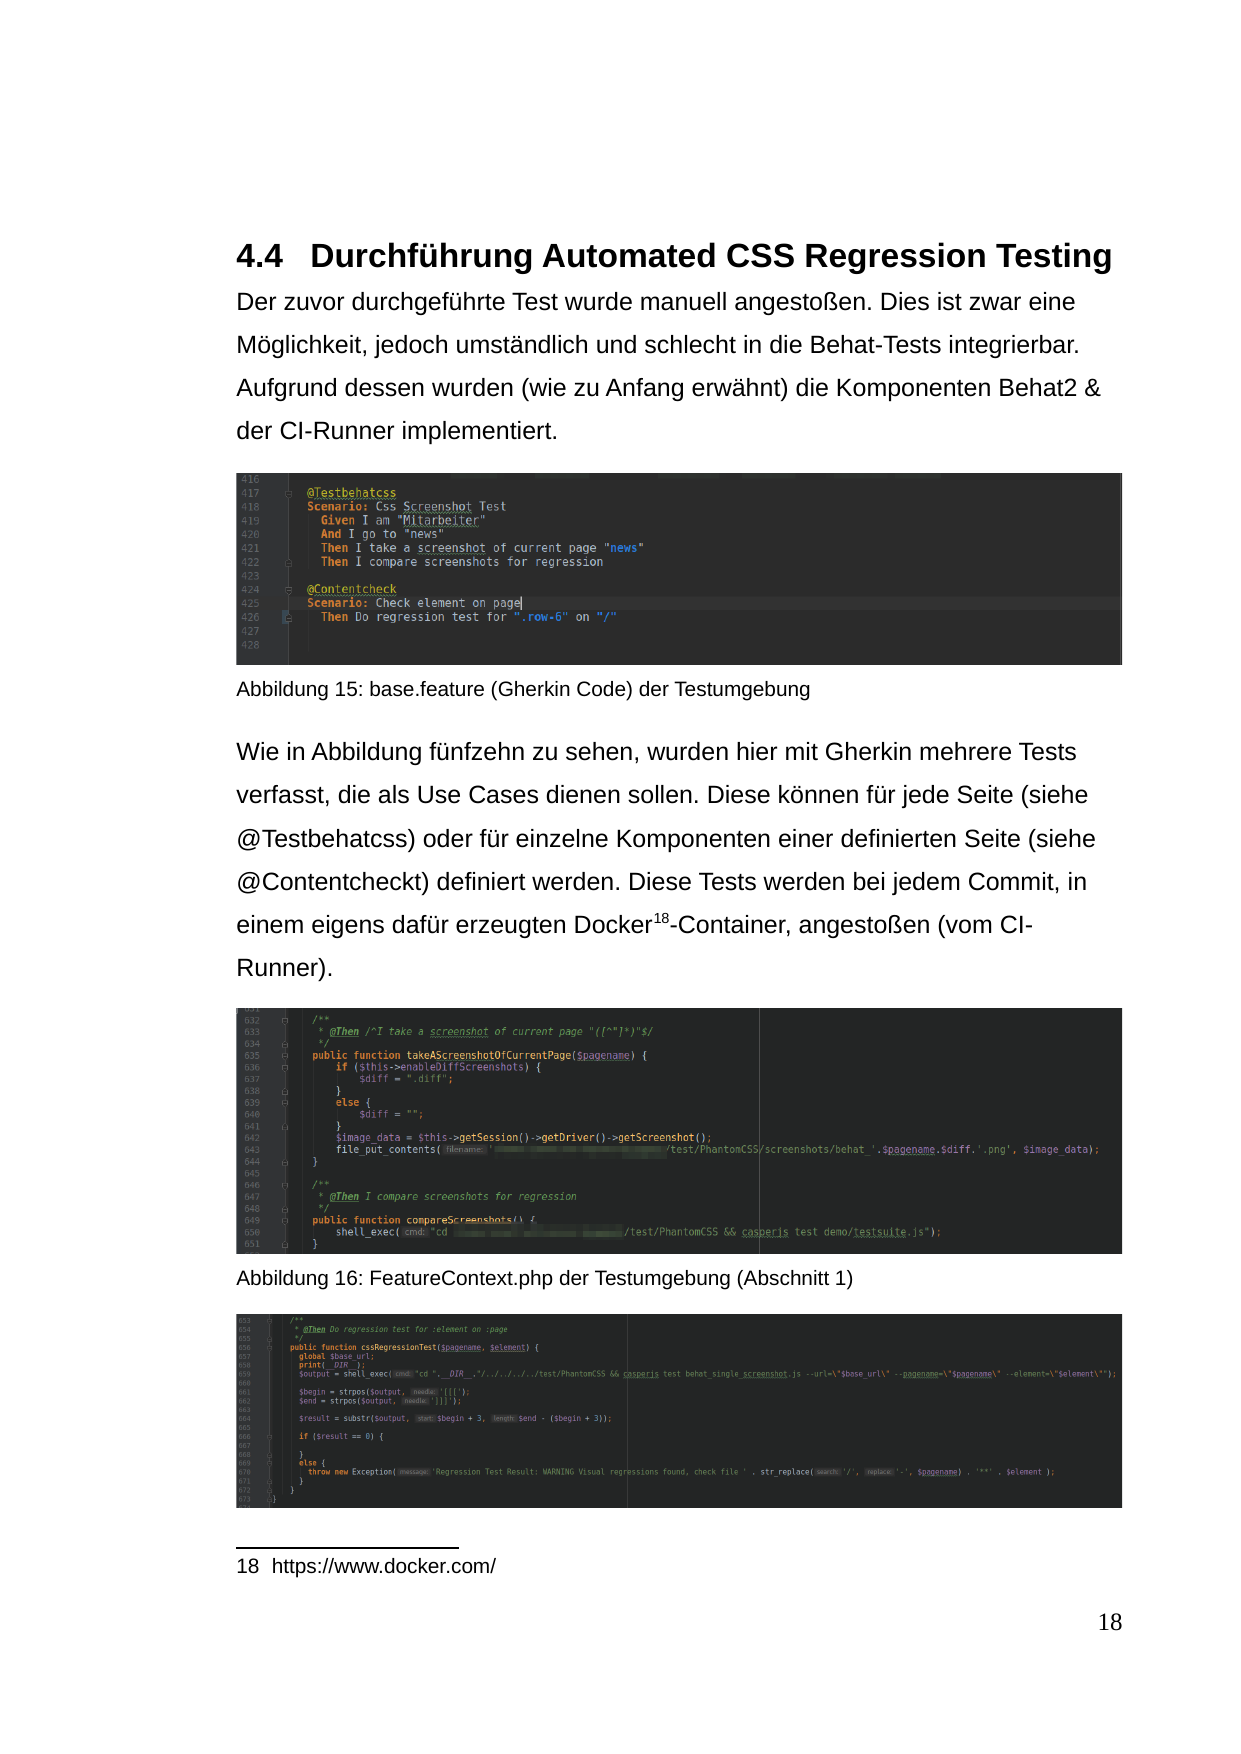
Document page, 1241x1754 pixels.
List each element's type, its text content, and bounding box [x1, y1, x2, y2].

text Der zuvor durchgeführte Test wurde manuell angestoßen. Dies ist zwar eine Möglichkeit, jedoch umständlich und schlecht in die Behat-Tests integrierbar. Aufgrund dessen wurden (wie zu Anfang erwähnt) die Komponenten Behat2 & der CI-Runner implementiert. [236, 287, 1122, 445]
text Abbildung 15: base.feature (Gherkin Code) der Testumgebung [236, 665, 1122, 701]
subtitle Durchführung Automated CSS Regression Testing [236, 235, 1122, 274]
picture [236, 1314, 1123, 1508]
text Abbildung 16: FeatureContext.php der Testumgebung (Abschnitt 1) [236, 1254, 1122, 1290]
text [236, 486, 1122, 664]
text Wie in Abbildung fünfzehn zu sehen, wurden hier mit Gherkin mehrere Tests verfasst, die als Use Cases dienen sollen. Diese können für jede Seite (siehe @Testbehatcss) oder für einzelne Komponenten einer definierten Seite (siehe @Contentcheckt) definiert werden. Diese Tests werden bei jedem Commit, in einem eigens dafür erzeugten Docker-Container, angestoßen (vom CI-Runner). [236, 737, 1122, 982]
picture [236, 1008, 1123, 1254]
text https://www.docker.com/ [236, 1554, 1122, 1578]
